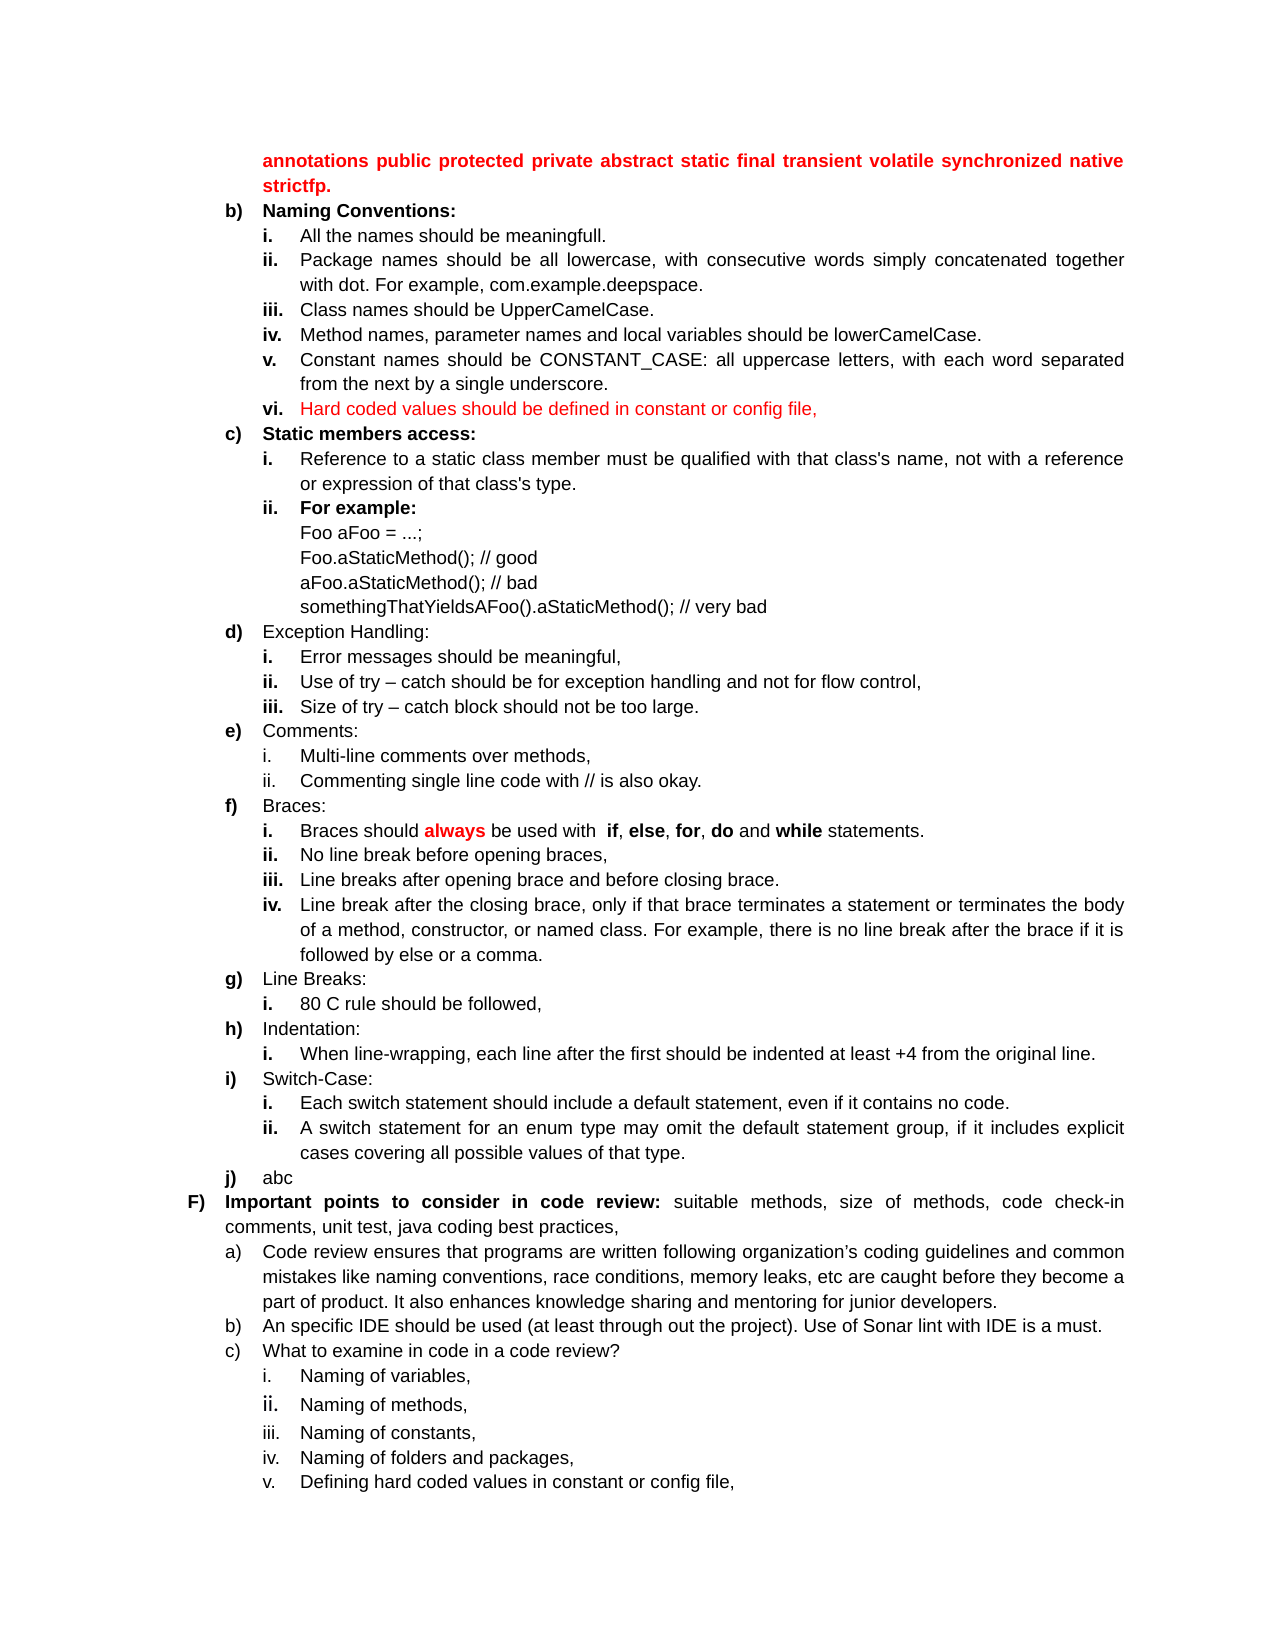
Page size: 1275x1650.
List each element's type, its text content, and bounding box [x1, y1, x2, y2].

list Size of try – catch block should not be too large. [262, 695, 1125, 717]
list Line Breaks: [225, 968, 1125, 990]
list Naming of methods, [262, 1389, 1125, 1418]
list Defining hard coded values in constant or config file, [262, 1471, 1125, 1493]
list aFoo.aStaticMethod(); // bad [262, 571, 1125, 593]
list Constant names should be CONSTANT_CASE: all uppercase letters, with each word separated from the next by a single underscore. [262, 348, 1125, 395]
list For example: [262, 497, 1125, 519]
list Method names, parameter names and local variables should be lowerCamelCase. [262, 323, 1125, 345]
list annotations public protected private abstract static final transient volatile synchronized native strictfp. [225, 150, 1125, 196]
list Error messages should be meaningful, [262, 646, 1125, 667]
list What to examine in code in a code review? [225, 1340, 1125, 1362]
list Line break after the closing brace, only if that brace terminates a statement or terminates the body of a method, constructor, or named class. For example, there is no line break after the brace if it is followed by else or a comma. [262, 894, 1125, 965]
list Line breaks after opening brace and before closing brace. [262, 869, 1125, 891]
list Naming Conventions: [225, 199, 1125, 221]
list Commenting single line code with // is also okay. [262, 770, 1125, 791]
list Static members access: [225, 423, 1125, 444]
list Naming of variables, [262, 1365, 1125, 1386]
list Switch-Case: [225, 1067, 1125, 1089]
list Code review ensures that programs are written following organization’s coding guidelines and common mistakes like naming conventions, race conditions, memory leaks, etc are caught before they become a part of product. It also enhances knowledge sharing and mentoring for junior developers. [225, 1241, 1125, 1312]
list Comments: [225, 720, 1125, 742]
list No line break before opening braces, [262, 844, 1125, 866]
list Naming of constants, [262, 1422, 1125, 1443]
list Class names should be UpperCamelCase. [262, 299, 1125, 320]
list When line-wrapping, each line after the first should be indented at least +4 from the original line. [262, 1042, 1125, 1064]
list somethingThatYieldsAFoo().aStaticMethod(); // very bad [262, 596, 1125, 618]
list Foo aFoo = ...; [262, 522, 1125, 543]
list All the names should be meaningfull. [262, 224, 1125, 246]
list Indentation: [225, 1018, 1125, 1039]
list Use of try – catch should be for exception handling and not for flow control, [262, 671, 1125, 692]
list 80 C rule should be followed, [262, 993, 1125, 1014]
list Braces should always be used with if, else, for, do and while statements. [262, 819, 1125, 841]
list Important points to consider in code review: suitable methods, size of methods, code check-in comments, unit test, java coding best practices, [187, 1191, 1125, 1238]
list Braces: [225, 794, 1125, 816]
list Each switch statement should include a default statement, even if it contains no code. [262, 1092, 1125, 1114]
list Naming of folders and packages, [262, 1447, 1125, 1468]
list Package names should be all lowercase, with consecutive words simply concatenated together with dot. For example, com.example.deepspace. [262, 249, 1125, 296]
list Multi-line comments over methods, [262, 745, 1125, 767]
list An specific IDE should be used (at least through out the project). Use of Sonar lint with IDE is a must. [225, 1315, 1125, 1337]
list Exception Handling: [225, 621, 1125, 643]
list abc [225, 1166, 1125, 1188]
list Hard coded values should be defined in constant or config file, [262, 398, 1125, 419]
list Foo.aStaticMethod(); // good [262, 547, 1125, 568]
list A switch statement for an enum type may omit the default statement group, if it includes explicit cases covering all possible values of that type. [262, 1117, 1125, 1163]
list Reference to a static class member must be qualified with that class's name, not with a reference or expression of that class's type. [262, 447, 1125, 494]
